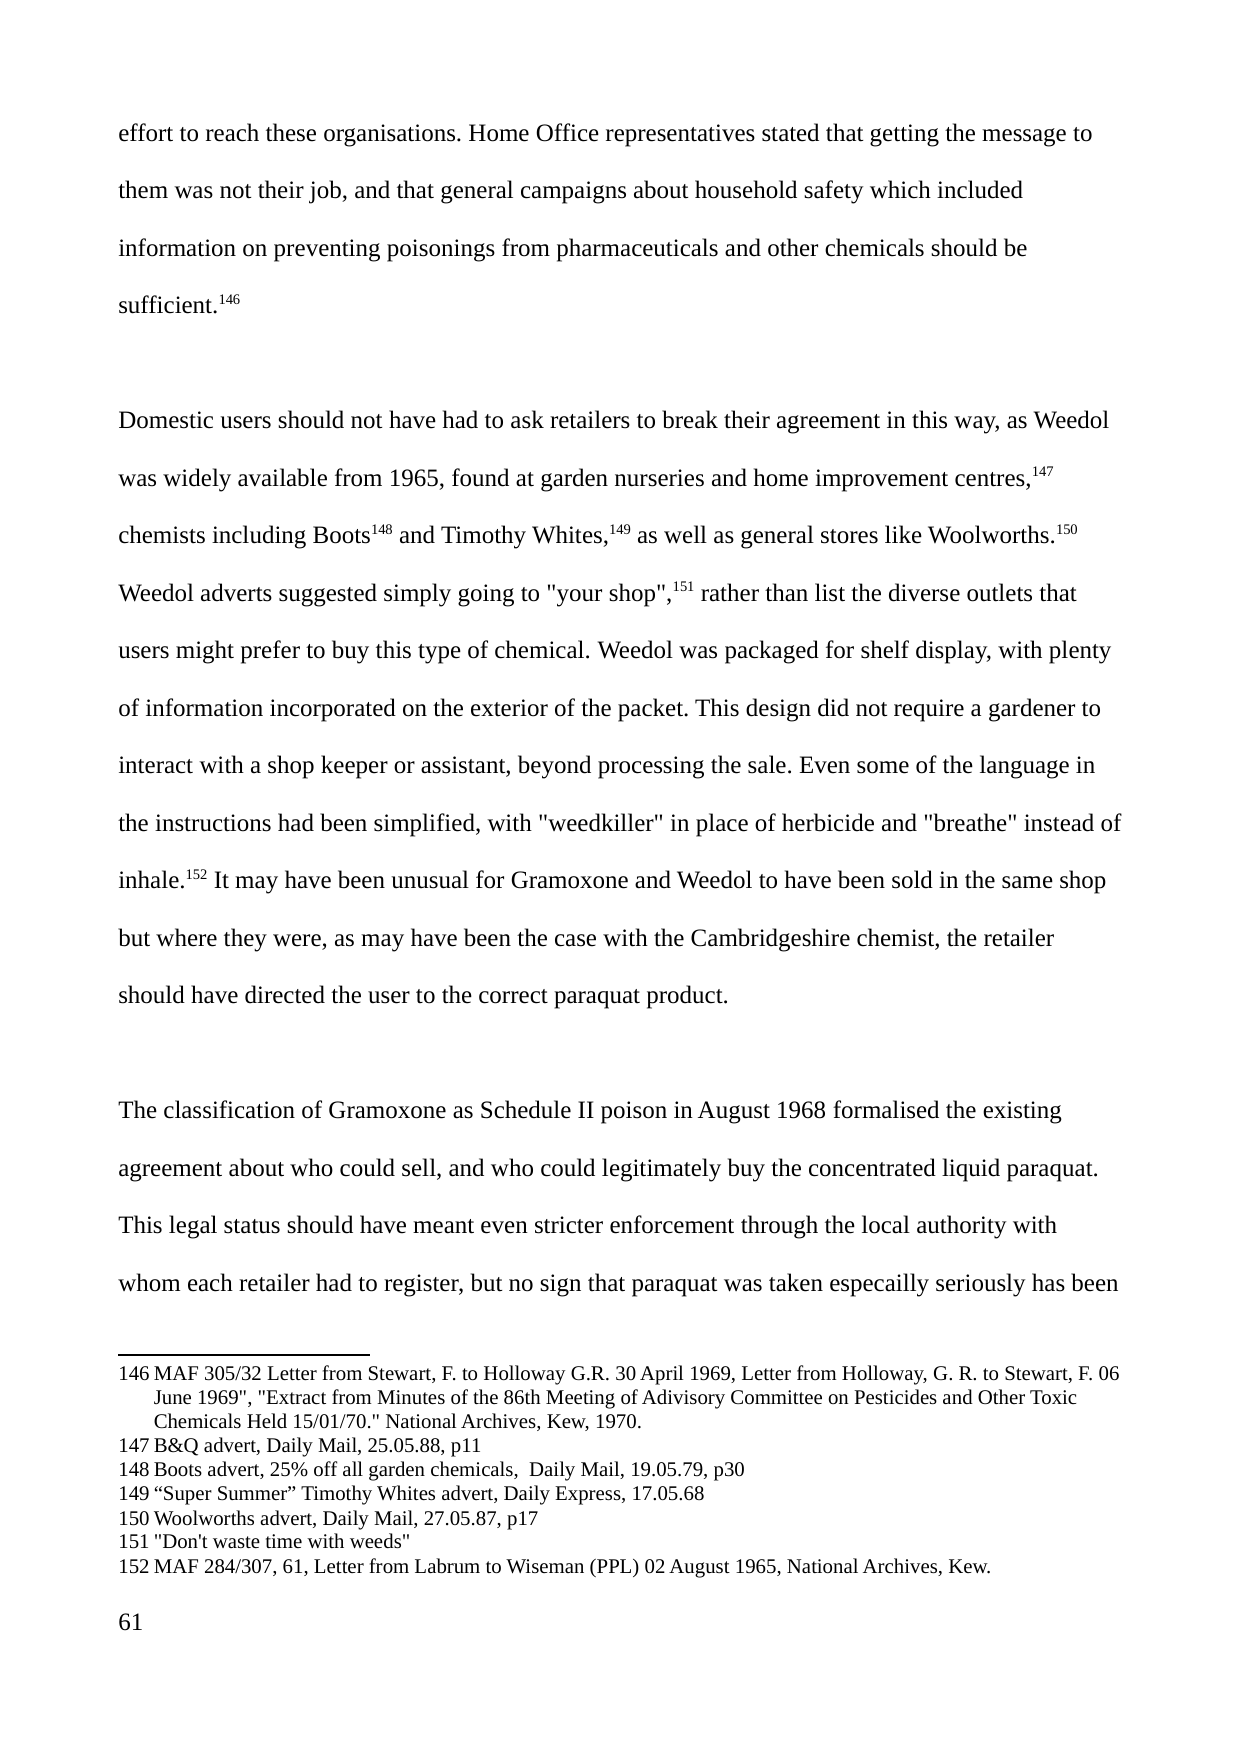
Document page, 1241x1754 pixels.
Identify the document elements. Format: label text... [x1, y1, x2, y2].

text "Don't waste time with weeds" [118, 1529, 1122, 1553]
text MAF 284/307, 61, Letter from Labrum to Wiseman (PPL) 02 August 1965, National Archives, Kew. [118, 1553, 1122, 1578]
text The classification of Gramoxone as Schedule II poison in August 1968 formalised the existing agreement about who could sell, and who could legitimately buy the concentrated liquid paraquat. This legal status should have meant even stricter enforcement through the local authority with whom each retailer had to register, but no sign that paraquat was taken especailly seriously has been [118, 1096, 1122, 1297]
text MAF 305/32 Letter from Stewart, F. to Holloway G.R. 30 April 1969, Letter from Holloway, G. R. to Stewart, F. 06 June 1969", "Extract from Minutes of the 86th Meeting of Adivisory Committee on Pesticides and Other Toxic Chemicals Held 15/01/70." National Archives, Kew, 1970. [118, 1361, 1122, 1433]
text effort to reach these organisations. Home Office representatives stated that getting the message to them was not their job, and that general campaigns about household safety which included information on preventing poisonings from pharmaceuticals and other chemicals should be sufficient. [118, 118, 1122, 319]
text B&Q advert, Daily Mail, 25.05.88, p11 [118, 1433, 1122, 1457]
text Boots advert, 25% off all garden chemicals, Daily Mail, 19.05.79, p30 [118, 1457, 1122, 1481]
text “Super Summer” Timothy Whites advert, Daily Express, 17.05.68 [118, 1481, 1122, 1505]
text Domestic users should not have had to ask retailers to break their agreement in this way, as Weedol was widely available from 1965, found at garden nurseries and home improvement centres, chemists including Boots and Timothy Whites, as well as general stores like Woolworths. Weedol adverts suggested simply going to "your shop", rather than list the diverse outlets that users might prefer to buy this type of chemical. Weedol was packaged for shelf display, with plenty of information incorporated on the exterior of the packet. This design did not require a gardener to interact with a shop keeper or assistant, beyond processing the sale. Even some of the language in the instructions had been simplified, with "weedkiller" in place of herbicide and "breathe" instead of inhale. It may have been unusual for Gramoxone and Weedol to have been sold in the same shop but where they were, as may have been the case with the Cambridgeshire chemist, the retailer should have directed the user to the correct paraquat product. [118, 406, 1122, 1009]
text Woolworths advert, Daily Mail, 27.05.87, p17 [118, 1505, 1122, 1529]
